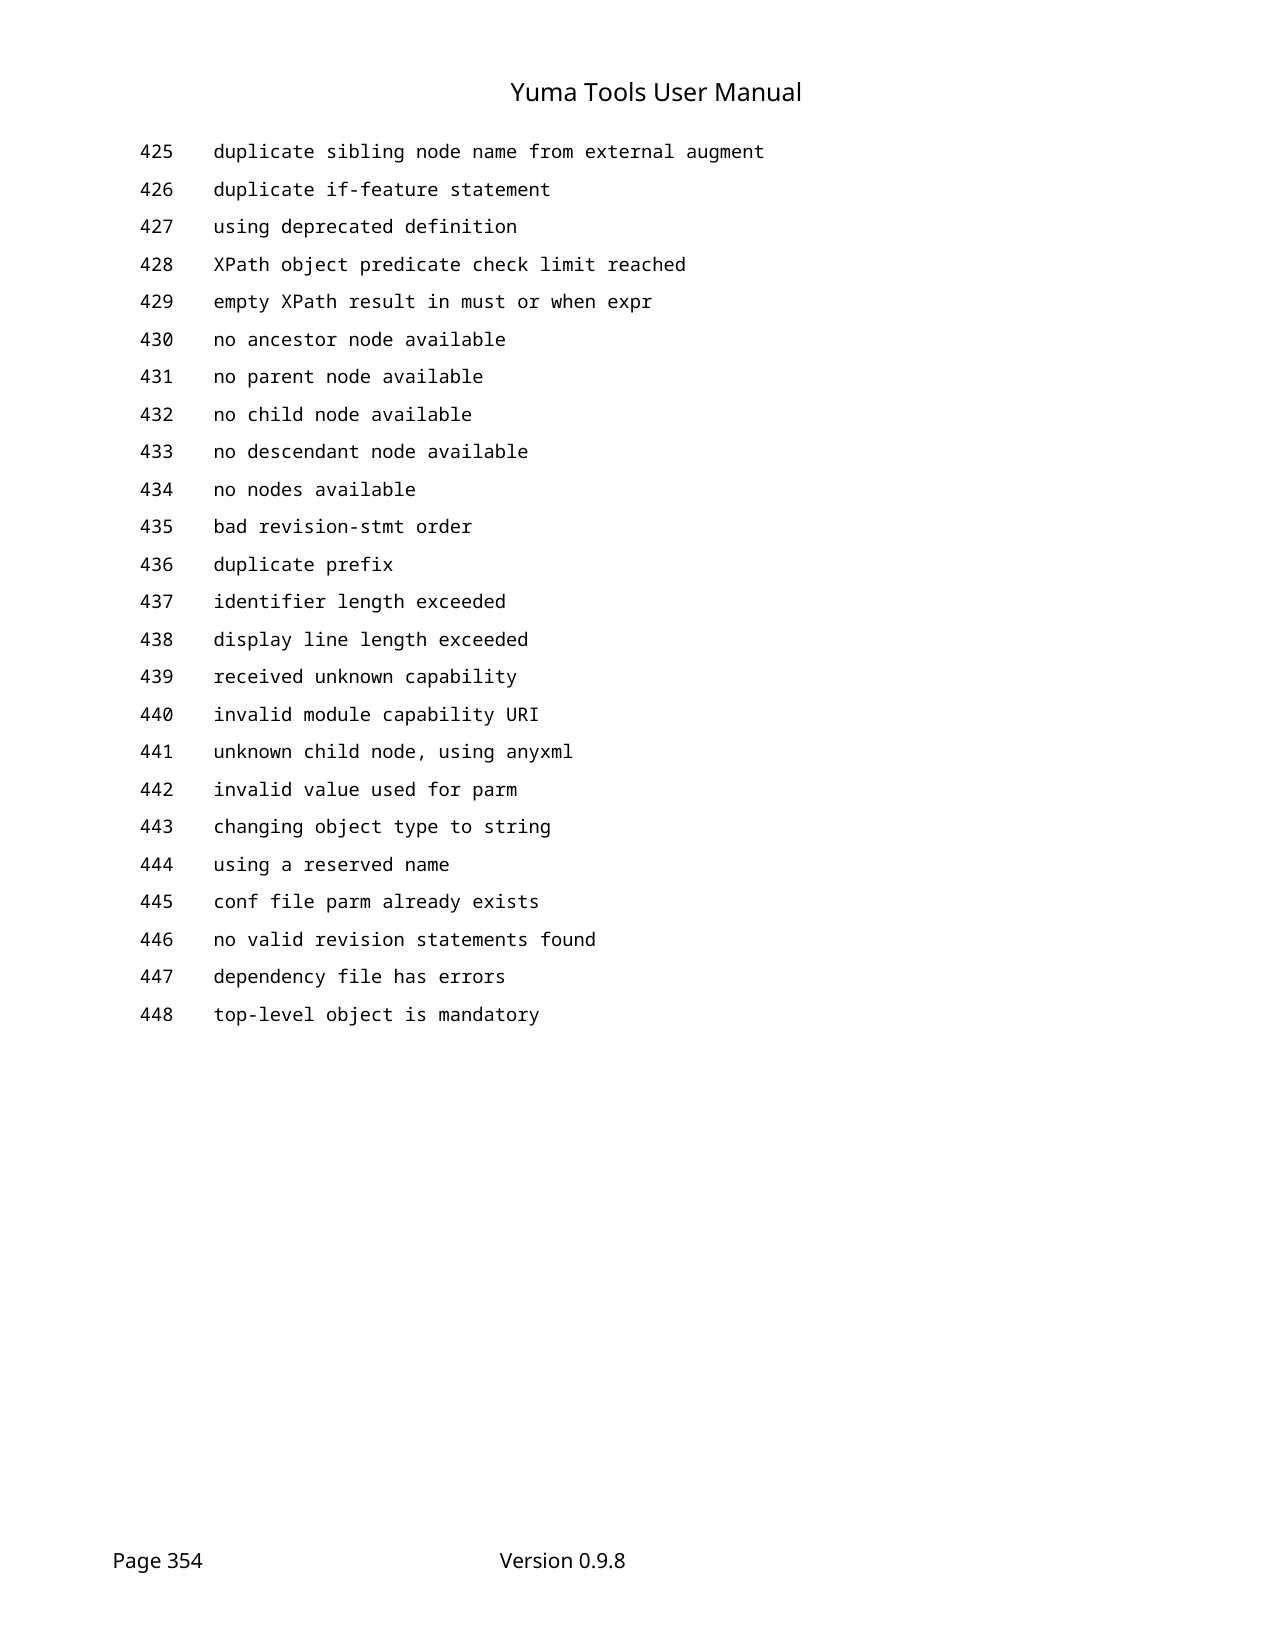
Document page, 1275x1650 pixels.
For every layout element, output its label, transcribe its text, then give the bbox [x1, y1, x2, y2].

text 434 no nodes available [139, 476, 1200, 502]
text 432 no child node available [139, 401, 1200, 427]
text 436 duplicate prefix [139, 551, 1200, 577]
text 446 no valid revision statements found [139, 926, 1200, 952]
text 433 no descendant node available [139, 438, 1200, 464]
text 438 display line length exceeded [139, 626, 1200, 652]
text 430 no ancestor node available [139, 326, 1200, 352]
text 443 changing object type to string [139, 813, 1200, 839]
text 425 duplicate sibling node name from external augment [139, 138, 1200, 164]
text 431 no parent node available [139, 363, 1200, 389]
text 435 bad revision-stmt order [139, 513, 1200, 539]
text 445 conf file parm already exists [139, 888, 1200, 914]
text 444 using a reserved name [139, 851, 1200, 877]
text 442 invalid value used for parm [139, 776, 1200, 802]
text 427 using deprecated definition [139, 213, 1200, 239]
text 426 duplicate if-feature statement [139, 176, 1200, 202]
text 439 received unknown capability [139, 663, 1200, 689]
text 437 identifier length exceeded [139, 588, 1200, 614]
text 448 top-level object is mandatory [139, 1001, 1200, 1027]
text 441 unknown child node, using anyxml [139, 738, 1200, 764]
text 428 XPath object predicate check limit reached [139, 251, 1200, 277]
text 447 dependency file has errors [139, 963, 1200, 989]
text 440 invalid module capability URI [139, 701, 1200, 727]
text 429 empty XPath result in must or when expr [139, 288, 1200, 314]
